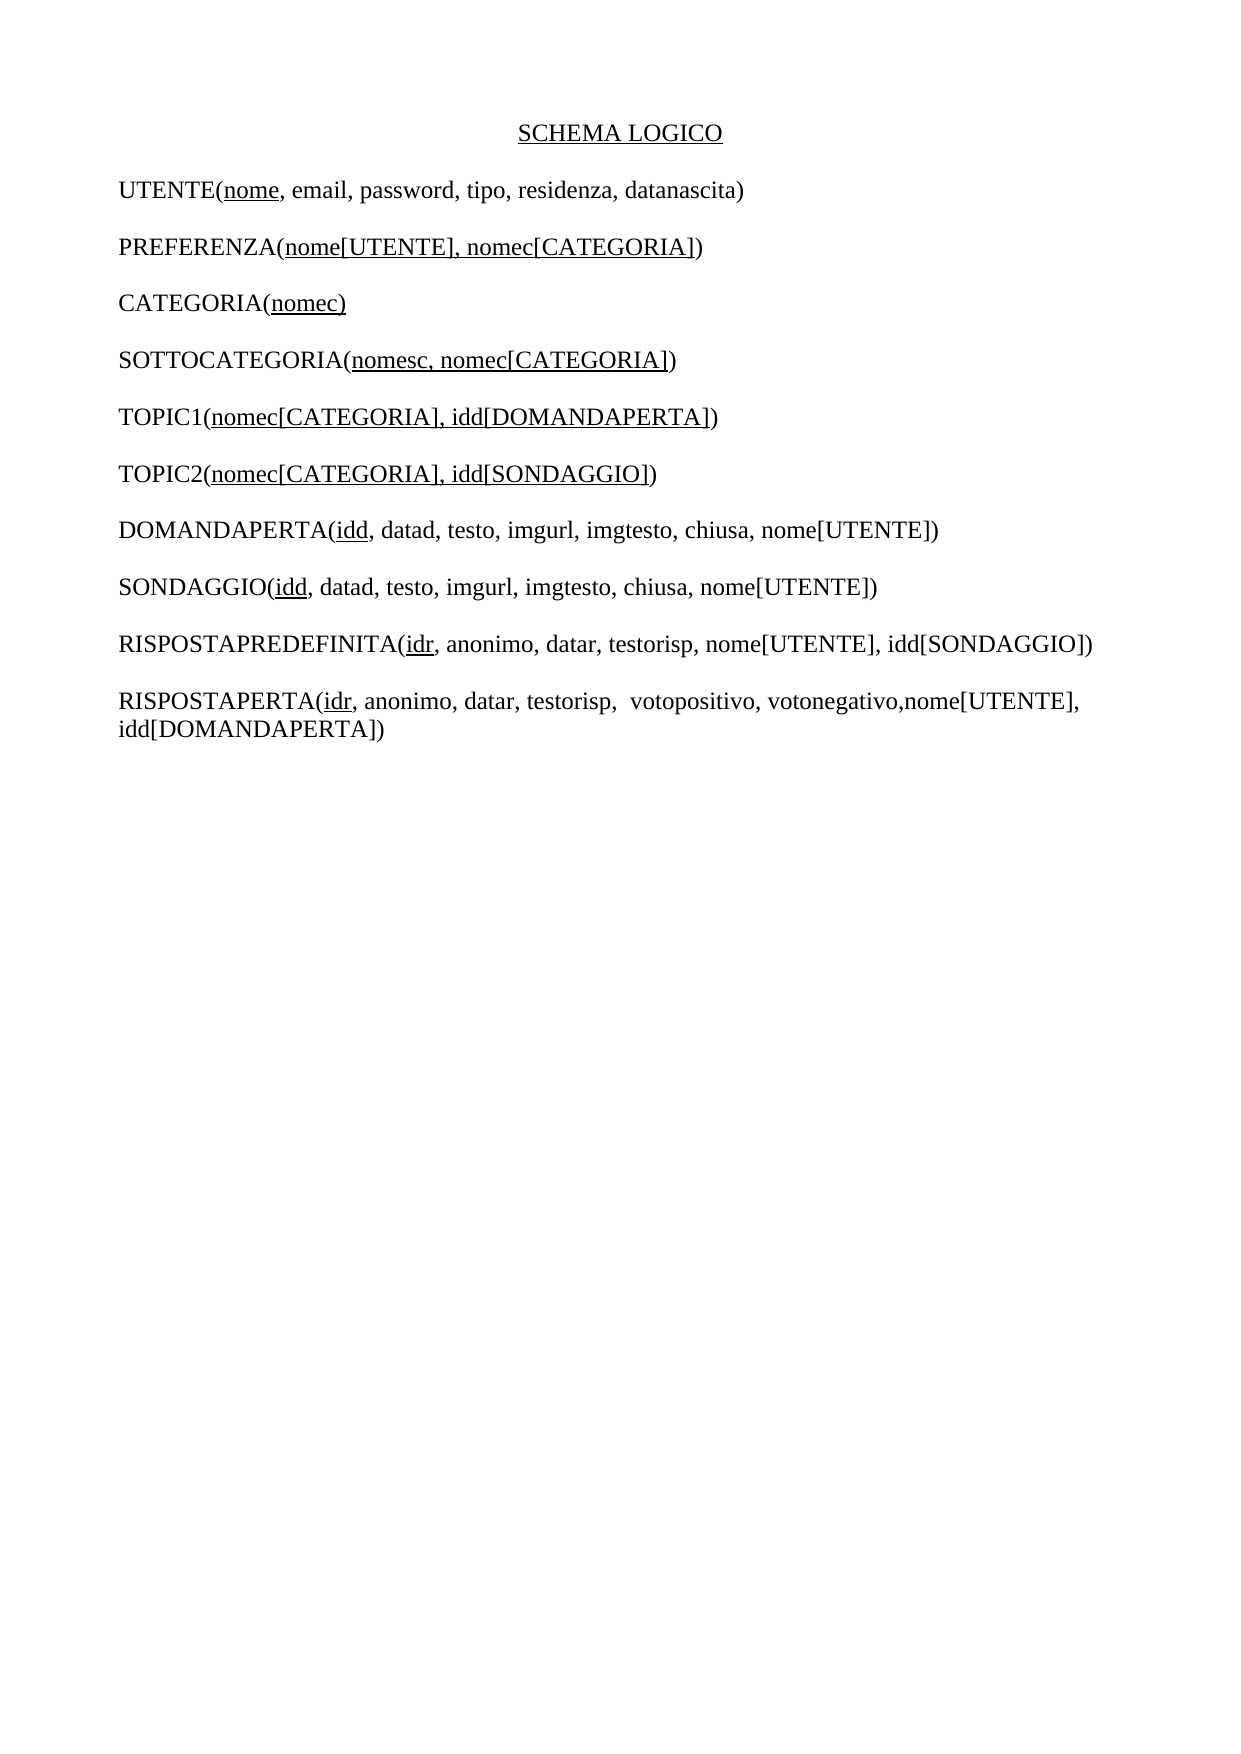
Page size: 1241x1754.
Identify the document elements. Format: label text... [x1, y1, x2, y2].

text SONDAGGIO(idd, datad, testo, imgurl, imgtesto, chiusa, nome[UTENTE]) [118, 572, 1122, 601]
text UTENTE(nome, email, password, tipo, residenza, datanascita) [118, 175, 1122, 204]
text RISPOSTAPREDEFINITA(idr, anonimo, datar, testorisp, nome[UTENTE], idd[SONDAGGIO]) [118, 629, 1122, 658]
text SOTTOCATEGORIA(nomesc, nomec[CATEGORIA]) [118, 345, 1122, 374]
text RISPOSTAPERTA(idr, anonimo, datar, testorisp, votopositivo, votonegativo,nome[UTENTE], idd[DOMANDAPERTA]) [118, 686, 1218, 743]
text SCHEMA LOGICO [118, 118, 1122, 147]
text DOMANDAPERTA(idd, datad, testo, imgurl, imgtesto, chiusa, nome[UTENTE]) [118, 516, 1122, 544]
text TOPIC1(nomec[CATEGORIA], idd[DOMANDAPERTA]) [118, 402, 1122, 431]
text TOPIC2(nomec[CATEGORIA], idd[SONDAGGIO]) [118, 459, 1122, 487]
text PREFERENZA(nome[UTENTE], nomec[CATEGORIA]) [118, 232, 1122, 260]
text CATEGORIA(nomec) [118, 288, 1122, 317]
